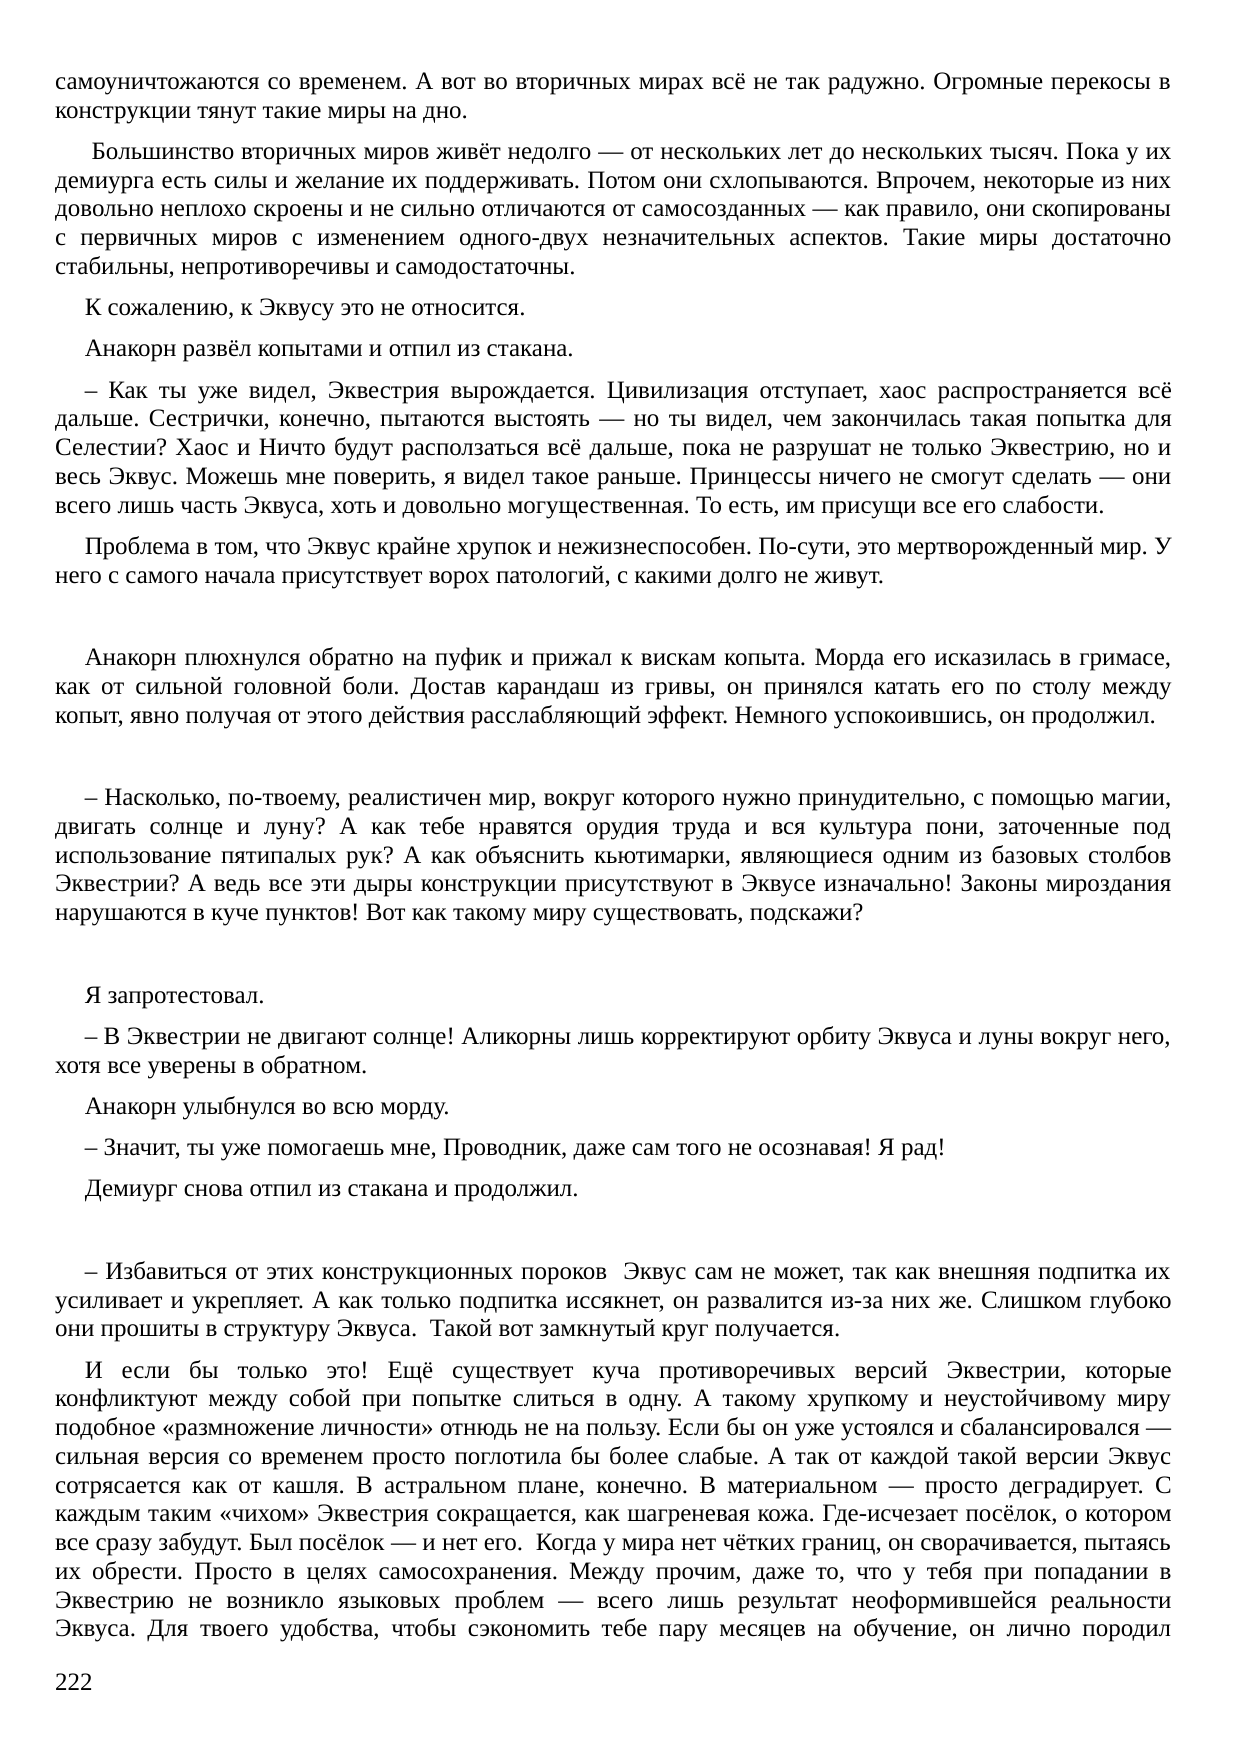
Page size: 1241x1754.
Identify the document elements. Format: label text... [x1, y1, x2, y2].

text Анакорн развёл копытами и отпил из стакана. [55, 333, 1173, 362]
text Анакорн плюхнулся обратно на пуфик и прижал к вискам копыта. Морда его исказилась в гримасе, как от сильной головной боли. Достав карандаш из гривы, он принялся катать его по столу между копыт, явно получая от этого действия расслабляющий эффект. Немного успокоившись, он продолжил. [55, 642, 1173, 728]
text – Значит, ты уже помогаешь мне, Проводник, даже сам того не осознавая! Я рад! [55, 1132, 1173, 1161]
text И если бы только это! Ещё существует куча противоречивых версий Эквестрии, которые конфликтуют между собой при попытке слиться в одну. А такому хрупкому и неустойчивому миру подобное «размножение личности» отнюдь не на пользу. Если бы он уже устоялся и сбалансировался — сильная версия со временем просто поглотила бы более слабые. А так от каждой такой версии Эквус сотрясается как от кашля. В астральном плане, конечно. В материальном — просто деградирует. С каждым таким «чихом» Эквестрия сокращается, как шагреневая кожа. Где-исчезает посёлок, о котором все сразу забудут. Был посёлок — и нет его. Когда у мира нет чётких границ, он сворачивается, пытаясь их обрести. Просто в целях самосохранения. Между прочим, даже то, что у тебя при попадании в Эквестрию не возникло языковых проблем — всего лишь результат неоформившейся реальности Эквуса. Для твоего удобства, чтобы сэкономить тебе пару месяцев на обучение, он лично породил [55, 1355, 1173, 1642]
text самоуничтожаются со временем. А вот во вторичных мирах всё не так радужно. Огромные перекосы в конструкции тянут такие миры на дно. [55, 66, 1173, 123]
text Я запротестовал. [55, 980, 1173, 1008]
text – Насколько, по-твоему, реалистичен мир, вокруг которого нужно принудительно, с помощью магии, двигать солнце и луну? А как тебе нравятся орудия труда и вся культура пони, заточенные под использование пятипалых рук? А как объяснить кьютимарки, являющиеся одним из базовых столбов Эквестрии? А ведь все эти дыры конструкции присутствуют в Эквусе изначально! Законы мироздания нарушаются в куче пунктов! Вот как такому миру существовать, подскажи? [55, 782, 1173, 926]
text Анакорн улыбнулся во всю морду. [55, 1091, 1173, 1120]
text Проблема в том, что Эквус крайне хрупок и нежизнеспособен. По-сути, это мертворожденный мир. У него с самого начала присутствует ворох патологий, с какими долго не живут. [55, 531, 1173, 588]
text Большинство вторичных миров живёт недолго — от нескольких лет до нескольких тысяч. Пока у их демиурга есть силы и желание их поддерживать. Потом они схлопываются. Впрочем, некоторые из них довольно неплохо скроены и не сильно отличаются от самосозданных — как правило, они скопированы с первичных миров с изменением одного-двух незначительных аспектов. Такие миры достаточно стабильны, непротиворечивы и самодостаточны. [55, 136, 1173, 280]
text Демиург снова отпил из стакана и продолжил. [55, 1173, 1173, 1202]
text – Избавиться от этих конструкционных пороков Эквус сам не может, так как внешняя подпитка их усиливает и укрепляет. А как только подпитка иссякнет, он развалится из-за них же. Слишком глубоко они прошиты в структуру Эквуса. Такой вот замкнутый круг получается. [55, 1256, 1173, 1342]
text – Как ты уже видел, Эквестрия вырождается. Цивилизация отступает, хаос распространяется всё дальше. Сестрички, конечно, пытаются выстоять — но ты видел, чем закончилась такая попытка для Селестии? Хаос и Ничто будут расползаться всё дальше, пока не разрушат не только Эквестрию, но и весь Эквус. Можешь мне поверить, я видел такое раньше. Принцессы ничего не смогут сделать — они всего лишь часть Эквуса, хоть и довольно могущественная. То есть, им присущи все его слабости. [55, 375, 1173, 518]
text К сожалению, к Эквусу это не относится. [55, 292, 1173, 321]
text – В Эквестрии не двигают солнце! Аликорны лишь корректируют орбиту Эквуса и луны вокруг него, хотя все уверены в обратном. [55, 1021, 1173, 1078]
